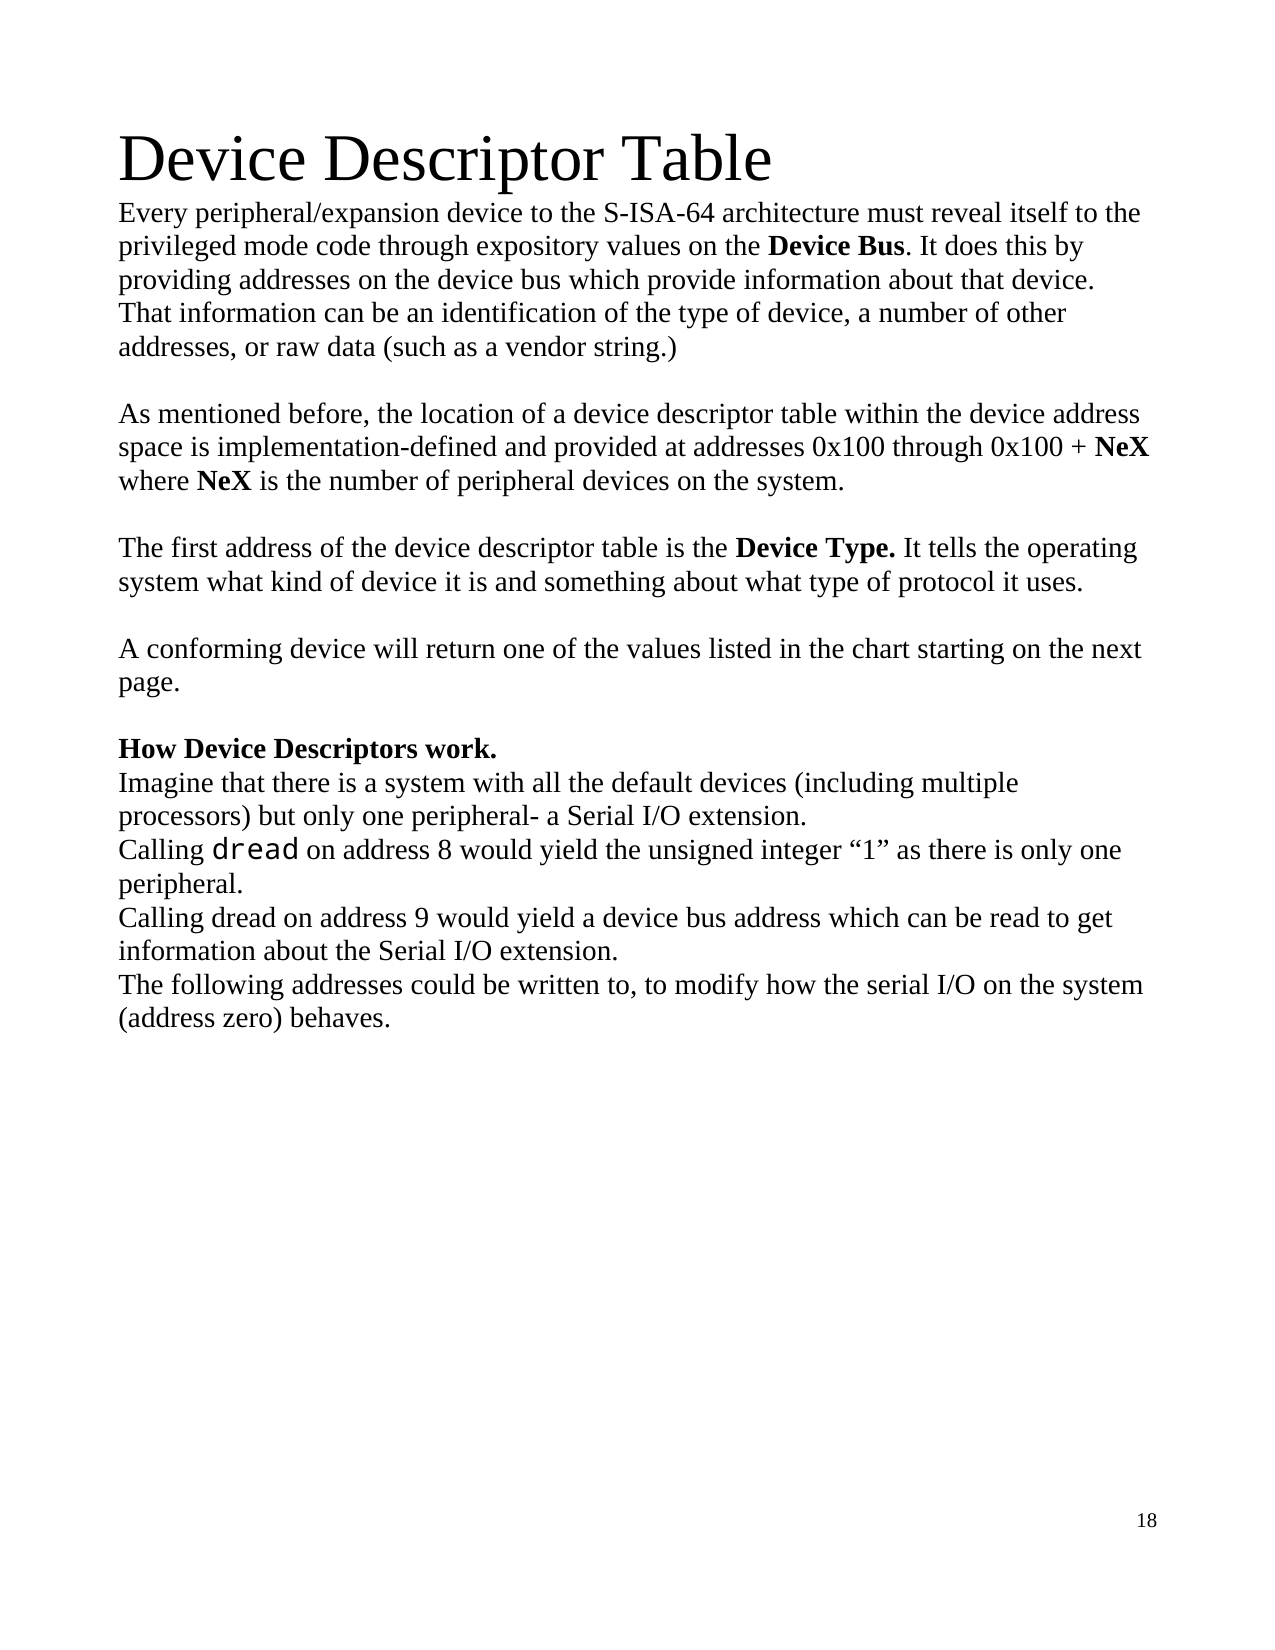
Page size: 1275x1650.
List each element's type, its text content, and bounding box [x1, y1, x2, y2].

text A conforming device will return one of the values listed in the chart starting on the next page. [118, 597, 1157, 698]
text The first address of the device descriptor table is the Device Type. It tells the operating system what kind of device it is and something about what type of protocol it uses. [118, 497, 1157, 597]
text Imagine that there is a system with all the default devices (including multiple processors) but only one peripheral- a Serial I/O extension. [118, 765, 1157, 832]
text That information can be an identification of the type of device, a number of other addresses, or raw data (such as a vendor string.) [118, 295, 1157, 362]
text As mentioned before, the location of a device descriptor table within the device address space is implementation-defined and provided at addresses 0x100 through 0x100 + NeX where NeX is the number of peripheral devices on the system. [118, 396, 1157, 497]
text The following addresses could be written to, to modify how the serial I/O on the system (address zero) behaves. [118, 967, 1157, 1034]
text Calling dread on address 8 would yield the unsigned integer “1” as there is only one peripheral. Calling dread on address 9 would yield a device bus address which can be read to get information about the Serial I/O extension. [118, 832, 1157, 967]
text Device Descriptor Table [118, 118, 1157, 195]
text How Device Descriptors work. [118, 731, 1157, 765]
text Every peripheral/expansion device to the S-ISA-64 architecture must reveal itself to the privileged mode code through expository values on the Device Bus. It does this by providing addresses on the device bus which provide information about that device. [118, 195, 1157, 295]
